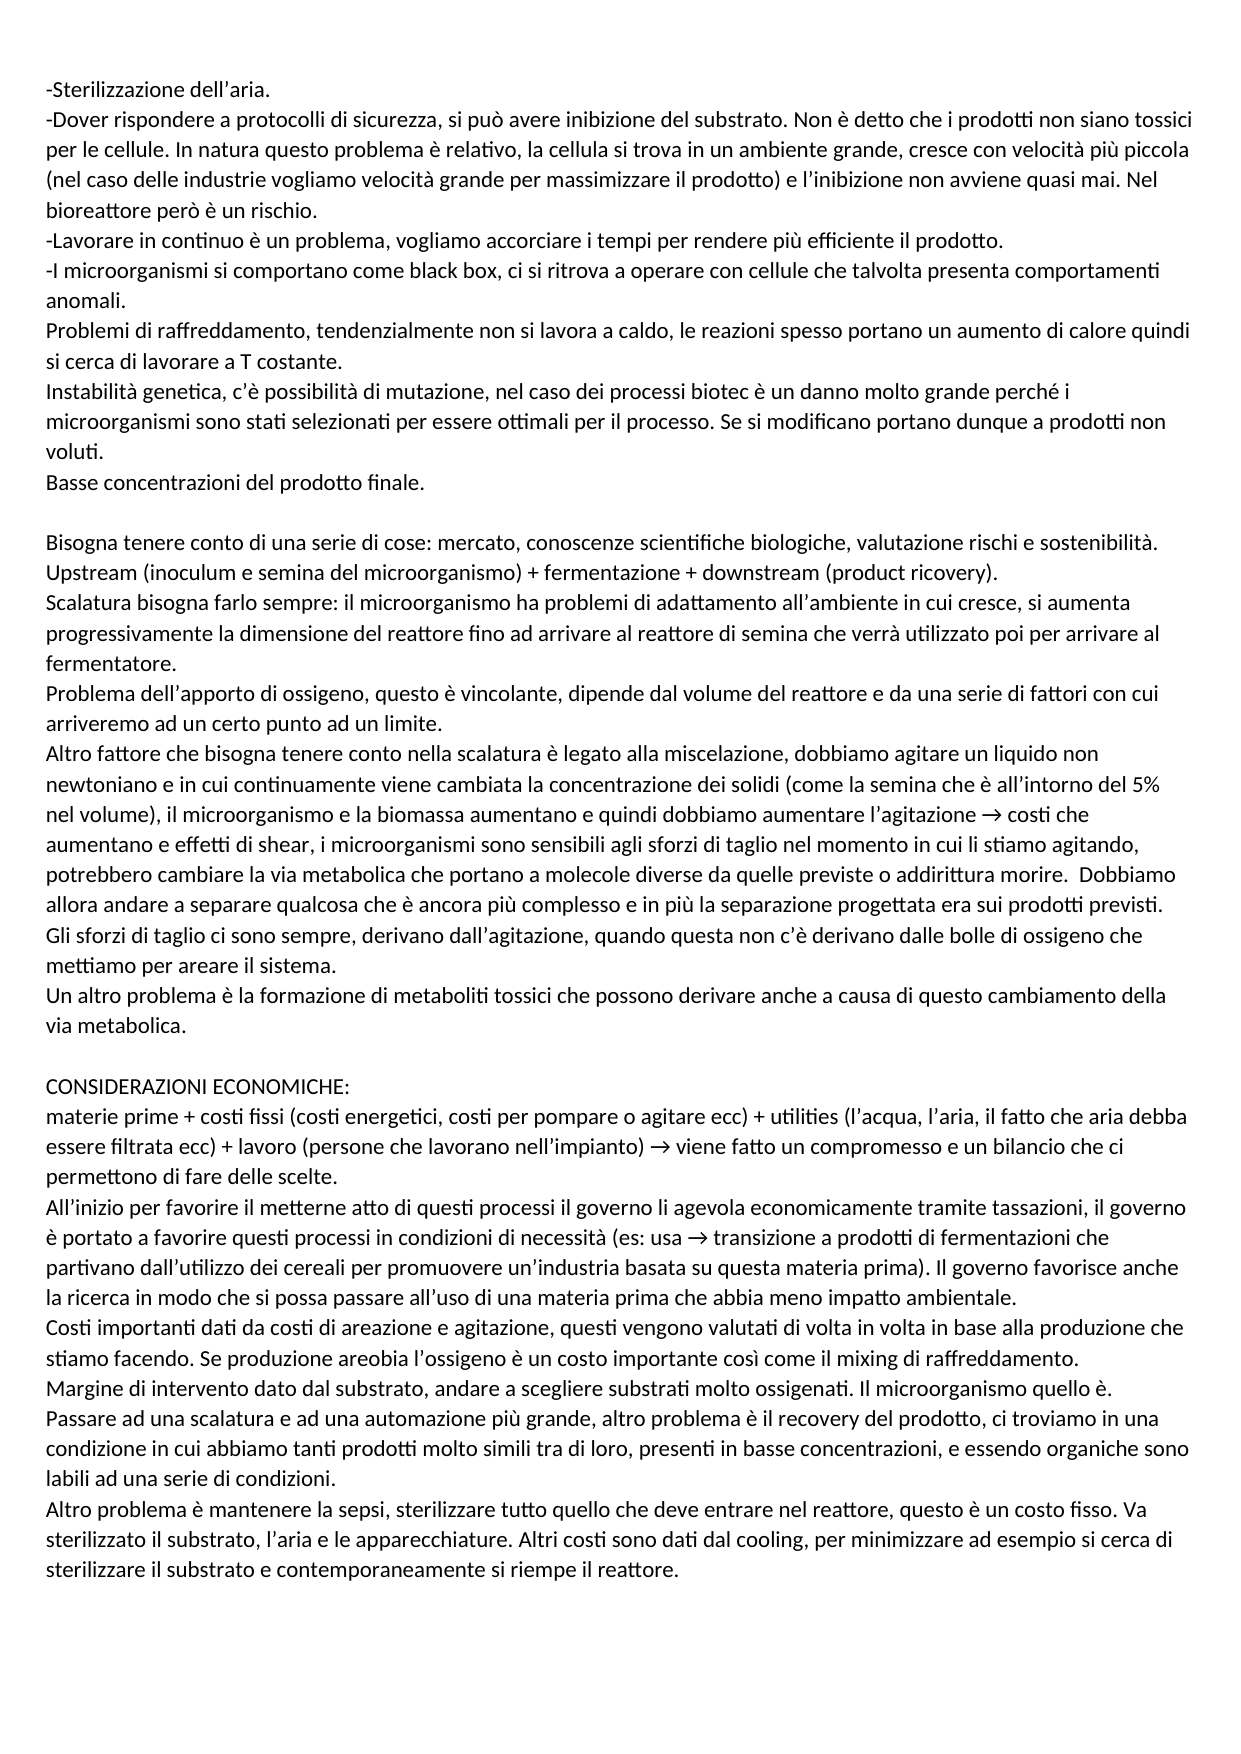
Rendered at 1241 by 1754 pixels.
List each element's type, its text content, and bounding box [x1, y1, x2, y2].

text -Sterilizzazione dell’aria. -Dover rispondere a protocolli di sicurezza, si può avere inibizione del substrato. Non è detto che i prodotti non siano tossici per le cellule. In natura questo problema è relativo, la cellula si trova in un ambiente grande, cresce con velocità più piccola (nel caso delle industrie vogliamo velocità grande per massimizzare il prodotto) e l’inibizione non avviene quasi mai. Nel bioreattore però è un rischio. -Lavorare in continuo è un problema, vogliamo accorciare i tempi per rendere più efficiente il prodotto. -I microorganismi si comportano come black box, ci si ritrova a operare con cellule che talvolta presenta comportamenti anomali. Problemi di raffreddamento, tendenzialmente non si lavora a caldo, le reazioni spesso portano un aumento di calore quindi si cerca di lavorare a T costante. Instabilità genetica, c’è possibilità di mutazione, nel caso dei processi biotec è un danno molto grande perché i microorganismi sono stati selezionati per essere ottimali per il processo. Se si modificano portano dunque a prodotti non voluti. Basse concentrazioni del prodotto finale. Bisogna tenere conto di una serie di cose: mercato, conoscenze scientifiche biologiche, valutazione rischi e sostenibilità. Upstream (inoculum e semina del microorganismo) + fermentazione + downstream (product ricovery). Scalatura bisogna farlo sempre: il microorganismo ha problemi di adattamento all’ambiente in cui cresce, si aumenta progressivamente la dimensione del reattore fino ad arrivare al reattore di semina che verrà utilizzato poi per arrivare al fermentatore. Problema dell’apporto di ossigeno, questo è vincolante, dipende dal volume del reattore e da una serie di fattori con cui arriveremo ad un certo punto ad un limite. Altro fattore che bisogna tenere conto nella scalatura è legato alla miscelazione, dobbiamo agitare un liquido non newtoniano e in cui continuamente viene cambiata la concentrazione dei solidi (come la semina che è all’intorno del 5% nel volume), il microorganismo e la biomassa aumentano e quindi dobbiamo aumentare l’agitazione → costi che aumentano e effetti di shear, i microorganismi sono sensibili agli sforzi di taglio nel momento in cui li stiamo agitando, potrebbero cambiare la via metabolica che portano a molecole diverse da quelle previste o addirittura morire. Dobbiamo allora andare a separare qualcosa che è ancora più complesso e in più la separazione progettata era sui prodotti previsti. Gli sforzi di taglio ci sono sempre, derivano dall’agitazione, quando questa non c’è derivano dalle bolle di ossigeno che mettiamo per areare il sistema. Un altro problema è la formazione di metaboliti tossici che possono derivare anche a causa di questo cambiamento della via metabolica. CONSIDERAZIONI ECONOMICHE: materie prime + costi fissi (costi energetici, costi per pompare o agitare ecc) + utilities (l’acqua, l’aria, il fatto che aria debba essere filtrata ecc) + lavoro (persone che lavorano nell’impianto) → viene fatto un compromesso e un bilancio che ci permettono di fare delle scelte. All’inizio per favorire il metterne atto di questi processi il governo li agevola economicamente tramite tassazioni, il governo è portato a favorire questi processi in condizioni di necessità (es: usa → transizione a prodotti di fermentazioni che partivano dall’utilizzo dei cereali per promuovere un’industria basata su questa materia prima). Il governo favorisce anche la ricerca in modo che si possa passare all’uso di una materia prima che abbia meno impatto ambientale. Costi importanti dati da costi di areazione e agitazione, questi vengono valutati di volta in volta in base alla produzione che stiamo facendo. Se produzione areobia l’ossigeno è un costo importante così come il mixing di raffreddamento. Margine di intervento dato dal substrato, andare a scegliere substrati molto ossigenati. Il microorganismo quello è. Passare ad una scalatura e ad una automazione più grande, altro problema è il recovery del prodotto, ci troviamo in una condizione in cui abbiamo tanti prodotti molto simili tra di loro, presenti in basse concentrazioni, e essendo organiche sono labili ad una serie di condizioni. Altro problema è mantenere la sepsi, sterilizzare tutto quello che deve entrare nel reattore, questo è un costo fisso. Va sterilizzato il substrato, l’aria e le apparecchiature. Altri costi sono dati dal cooling, per minimizzare ad esempio si cerca di sterilizzare il substrato e contemporaneamente si riempe il reattore. [46, 75, 1195, 1674]
